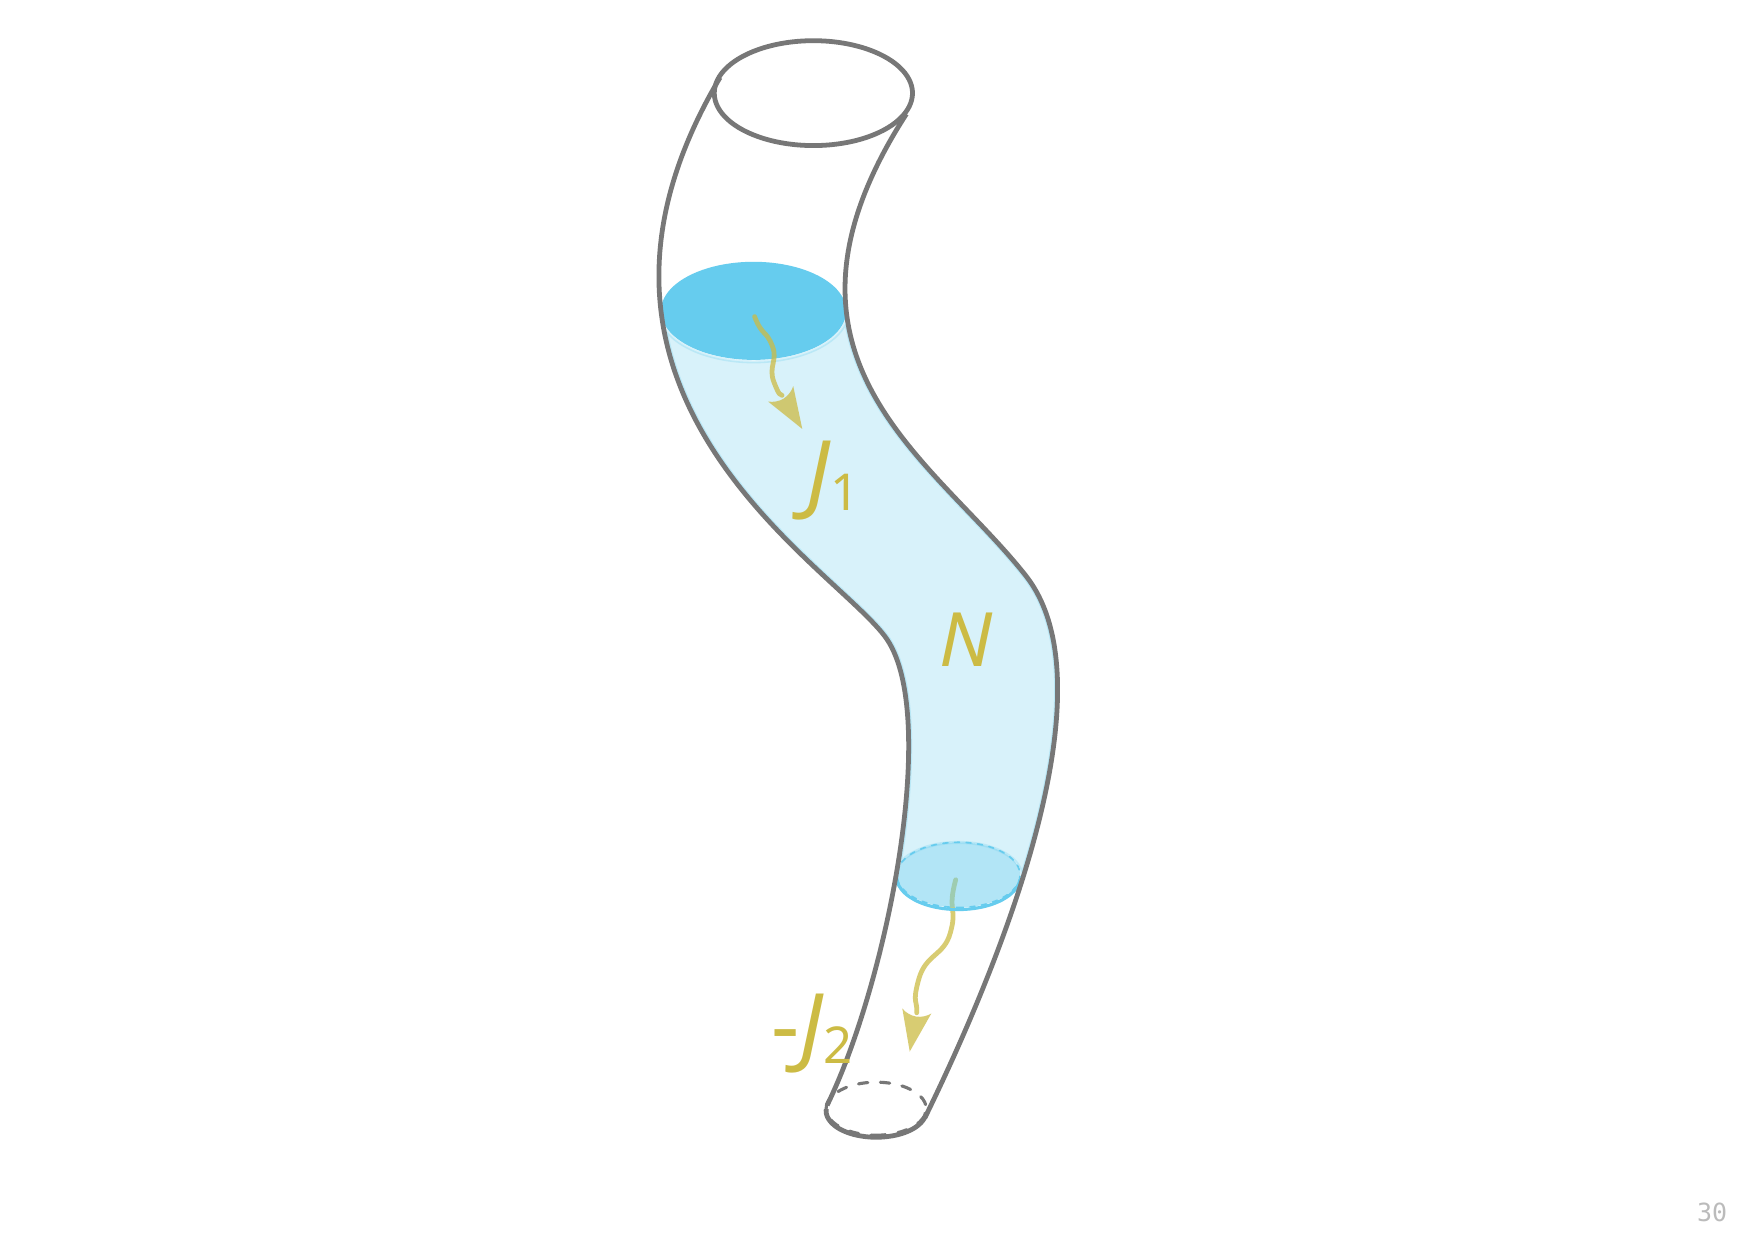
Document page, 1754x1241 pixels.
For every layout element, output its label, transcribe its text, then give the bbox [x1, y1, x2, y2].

text_box N [925, 579, 1014, 670]
text_box -J2 [756, 955, 871, 1058]
text_box [663, 261, 1055, 908]
text_box J1 [791, 402, 876, 505]
